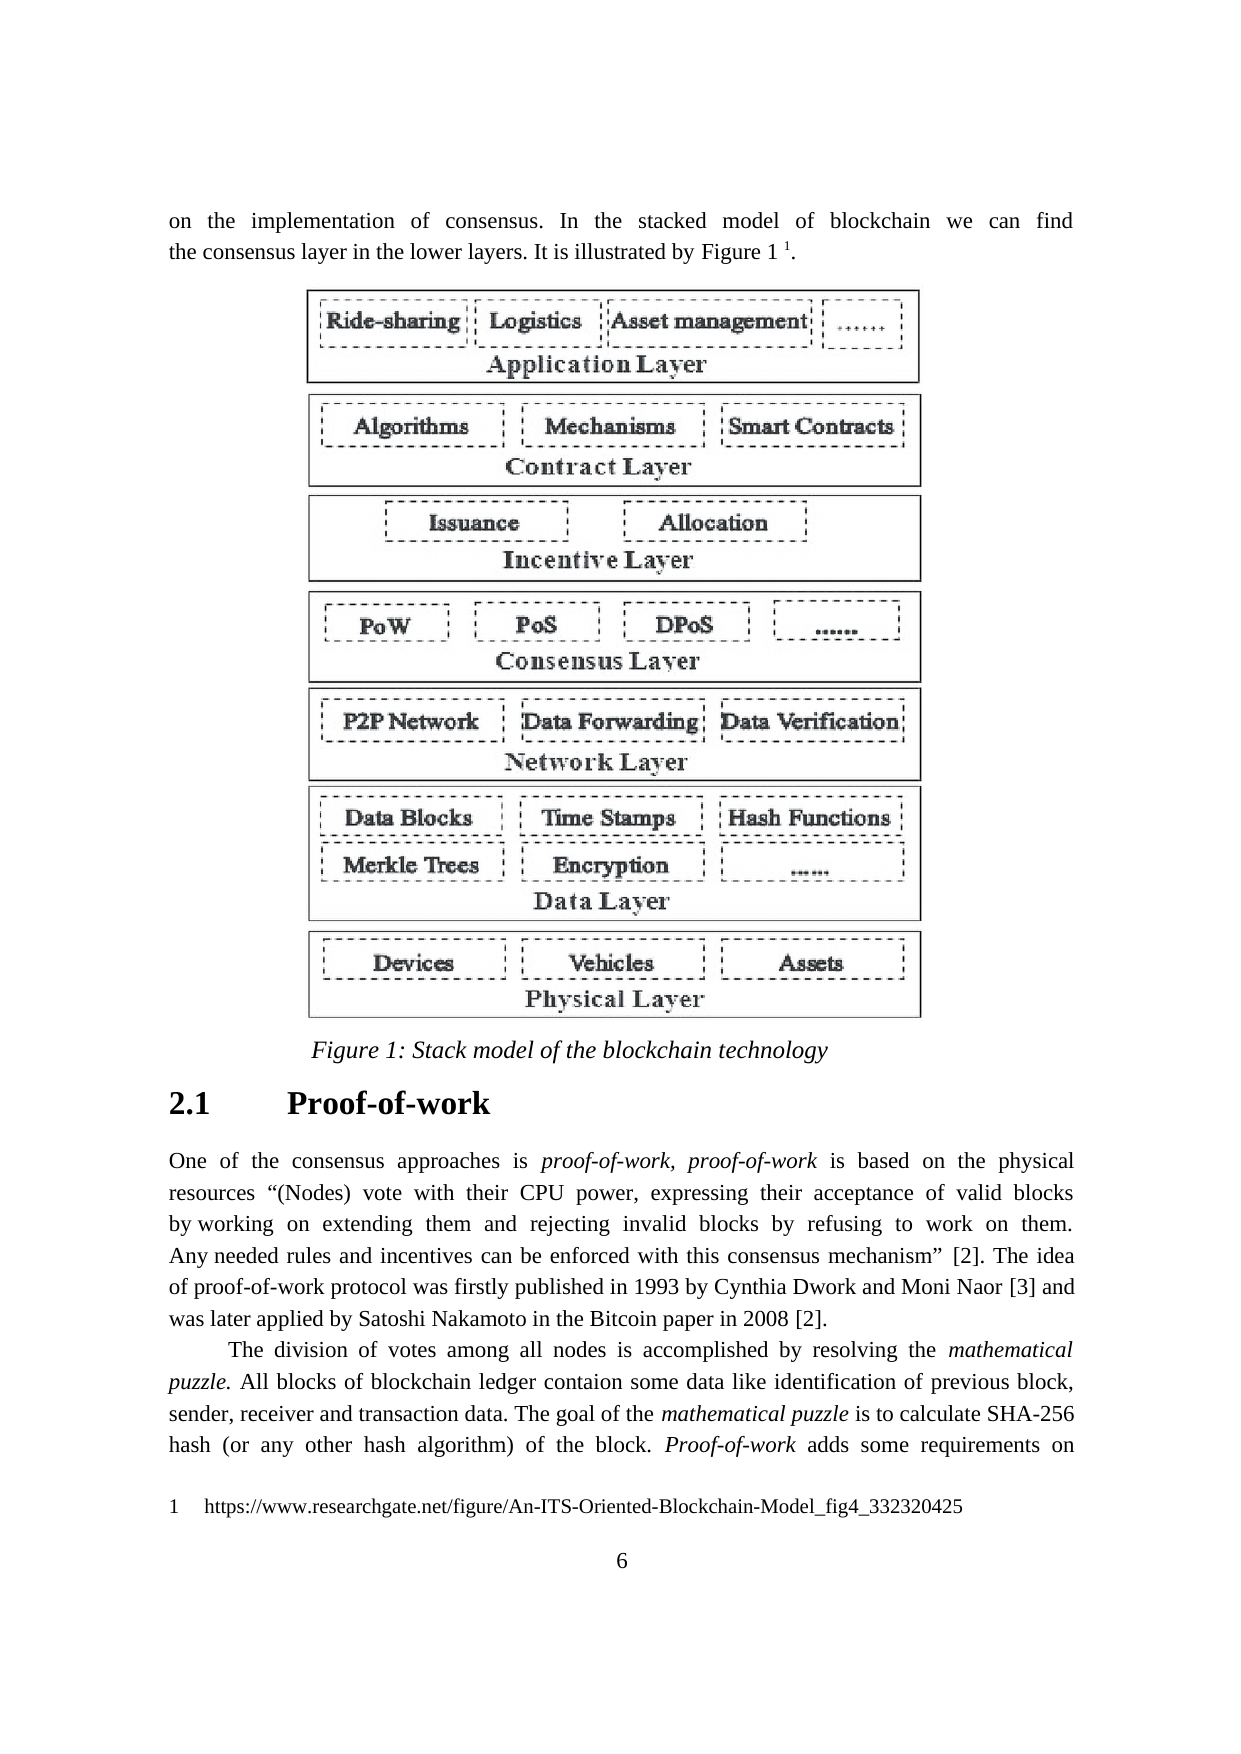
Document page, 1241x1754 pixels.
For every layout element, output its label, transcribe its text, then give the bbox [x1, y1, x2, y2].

text on the implementation of consensus. In the stacked model of blockchain we can find the consensus layer in the lower layers. It is illustrated by Figure 1 . [169, 207, 1075, 264]
text The division of votes among all nodes is accomplished by resolving the mathematical puzzle. All blocks of blockchain ledger contaion some data like identification of previous block, sender, receiver and transaction data. The goal of the mathematical puzzle is to calculate SHA-256 hash (or any other hash algorithm) of the block. Proof-of-work adds some requirements on [169, 1337, 1075, 1458]
text https://www.researchgate.net/figure/An-ITS-Oriented-Blockchain-Model_fig4_332320425 [169, 1494, 1075, 1518]
subtitle Proof-of-work [169, 270, 1075, 1122]
text Figure 1: Stack model of the blockchain technology [311, 1022, 914, 1064]
text One of the consensus approaches is proof-of-work, proof-of-work is based on the physical resources “(Nodes) vote with their CPU power, expressing their acceptance of valid blocks by working on extending them and rejecting invalid blocks by refusing to work on them. Any needed rules and incentives can be enforced with this consensus mechanism” [2]. The idea of proof-of-work protocol was firstly published in 1993 by Cynthia Dwork and Moni Naor [3] and was later applied by Satoshi Nakamoto in the Bitcoin paper in 2008 [2]. [169, 1147, 1075, 1331]
picture [301, 282, 924, 1022]
